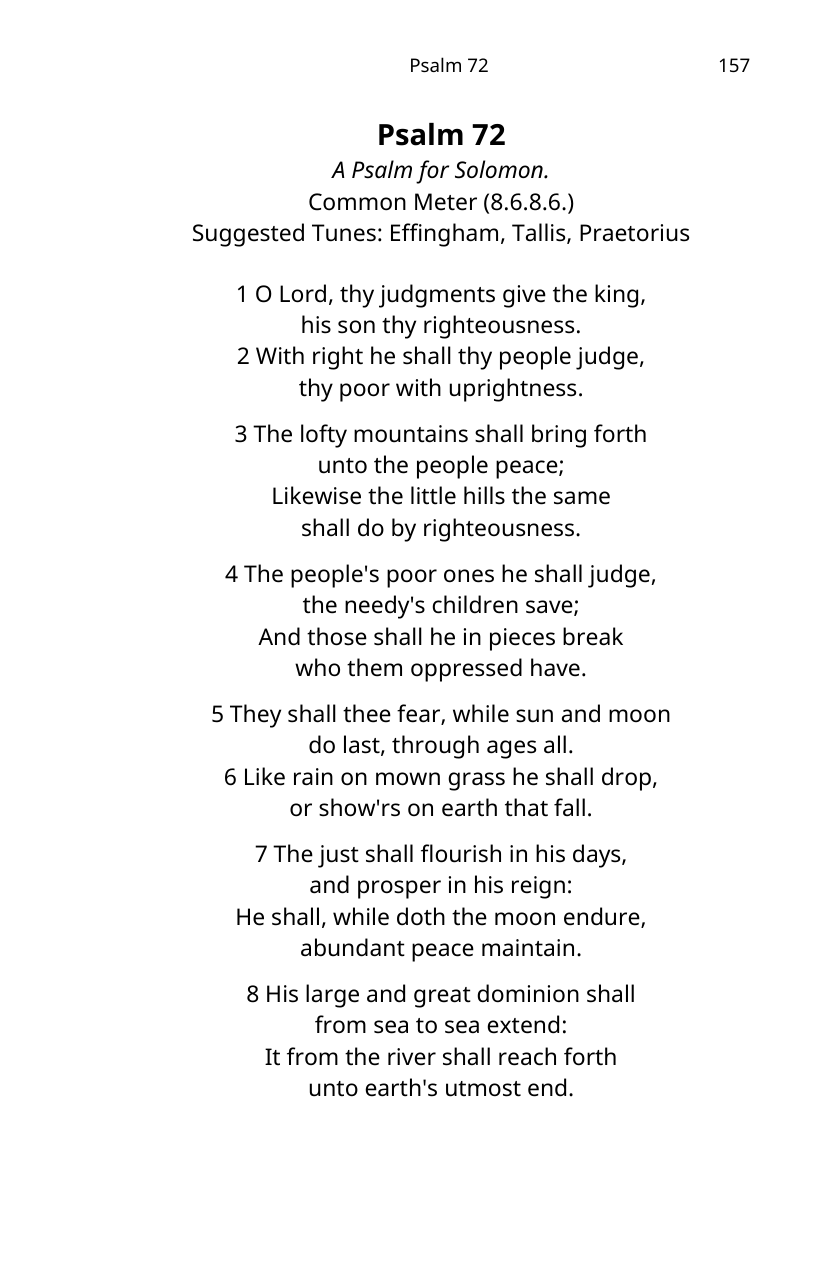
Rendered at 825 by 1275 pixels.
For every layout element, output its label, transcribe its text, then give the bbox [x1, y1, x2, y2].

text 8 His large and great dominion shall from sea to sea extend: It from the river shall reach forth unto earth's utmost end. [132, 978, 750, 1103]
text 5 They shall thee fear, while sun and moon do last, through ages all. 6 Like rain on mown grass he shall drop, or show'rs on earth that fall. [132, 698, 750, 823]
text 4 The people's poor ones he shall judge, the needy's children save; And those shall he in pieces break who them oppressed have. [132, 558, 750, 683]
text A Psalm for Solomon. [132, 154, 750, 186]
subtitle Psalm 72 [132, 112, 750, 154]
text 7 The just shall flourish in his days, and prosper in his reign: He shall, while doth the moon endure, abundant peace maintain. [132, 838, 750, 963]
text 3 The lofty mountains shall bring forth unto the people peace; Likewise the little hills the same shall do by righteousness. [132, 418, 750, 543]
subtitle Common Meter (8.6.8.6.) [132, 186, 750, 217]
text Suggested Tunes: Effingham, Tallis, Praetorius [132, 217, 750, 248]
text 1 O Lord, thy judgments give the king, his son thy righteousness. 2 With right he shall thy people judge, thy poor with uprightness. [132, 278, 750, 403]
